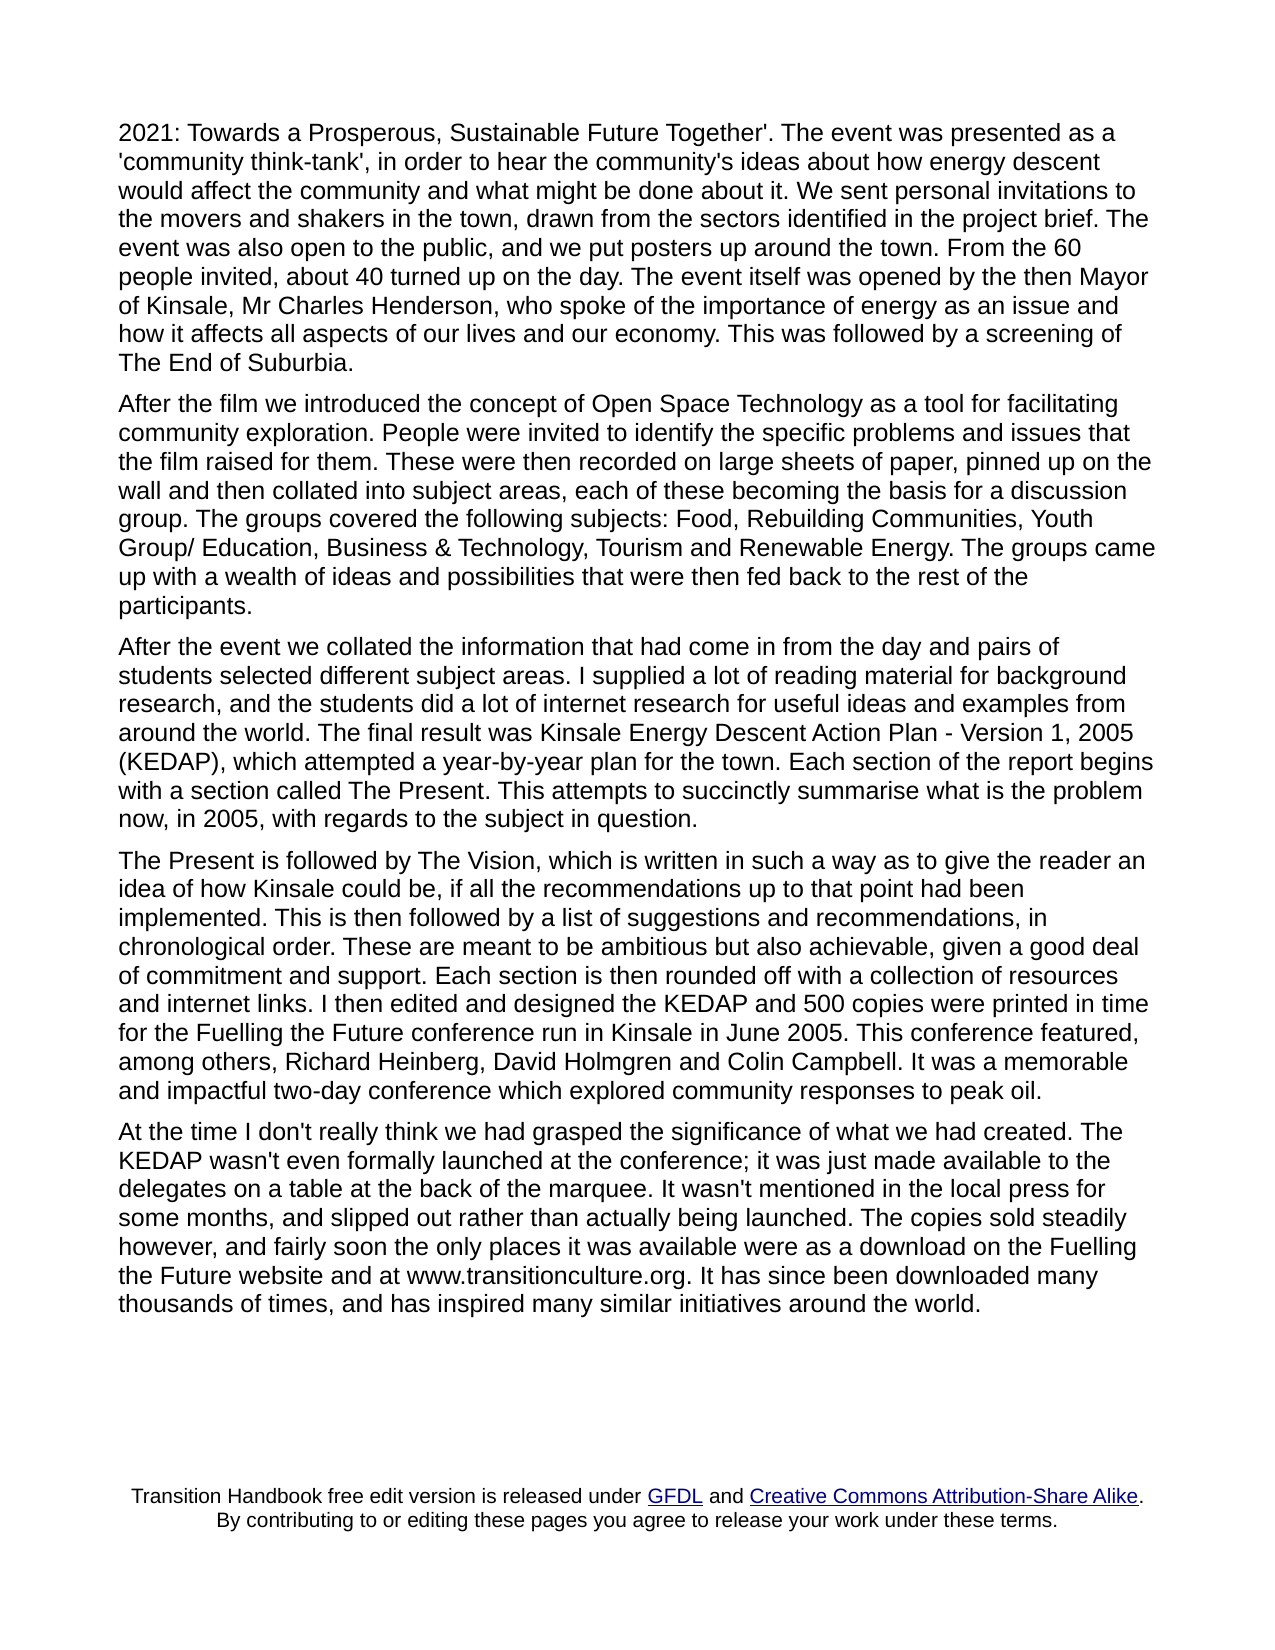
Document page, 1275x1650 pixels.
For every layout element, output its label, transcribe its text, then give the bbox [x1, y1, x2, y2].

text At the time I don't really think we had grasped the significance of what we had created. The KEDAP wasn't even formally launched at the conference; it was just made available to the delegates on a table at the back of the marquee. It wasn't mentioned in the local press for some months, and slipped out rather than actually being launched. The copies sold steadily however, and fairly soon the only places it was available were as a download on the Fuelling the Future website and at www.transitionculture.org. It has since been downloaded many thousands of times, and has inspired many similar initiatives around the world. [118, 1117, 1157, 1318]
text 2021: Towards a Prosperous, Sustainable Future Together'. The event was presented as a 'community think-tank', in order to hear the community's ideas about how energy descent would affect the community and what might be done about it. We sent personal invitations to the movers and shakers in the town, drawn from the sectors identified in the project brief. The event was also open to the public, and we put posters up around the town. From the 60 people invited, about 40 turned up on the day. The event itself was opened by the then Mayor of Kinsale, Mr Charles Henderson, who spoke of the importance of energy as an issue and how it affects all aspects of our lives and our economy. This was followed by a screening of The End of Suburbia. [118, 118, 1157, 377]
text After the event we collated the information that had come in from the day and pairs of students selected different subject areas. I supplied a lot of reading material for background research, and the students did a lot of internet research for useful ideas and examples from around the world. The final result was Kinsale Energy Descent Action Plan - Version 1, 2005 (KEDAP), which attempted a year-by-year plan for the town. Each section of the report begins with a section called The Present. This attempts to succinctly summarise what is the problem now, in 2005, with regards to the subject in question. [118, 632, 1157, 833]
text The Present is followed by The Vision, which is written in such a way as to give the reader an idea of how Kinsale could be, if all the recommendations up to that point had been implemented. This is then followed by a list of suggestions and recommendations, in chronological order. These are meant to be ambitious but also achievable, given a good deal of commitment and support. Each section is then rounded off with a collection of resources and internet links. I then edited and designed the KEDAP and 500 copies were printed in time for the Fuelling the Future conference run in Kinsale in June 2005. This conference featured, among others, Richard Heinberg, David Holmgren and Colin Campbell. It was a memorable and impactful two-day conference which explored community responses to peak oil. [118, 846, 1157, 1104]
text After the film we introduced the concept of Open Space Technology as a tool for facilitating community exploration. People were invited to identify the specific problems and issues that the film raised for them. These were then recorded on large sheets of paper, pinned up on the wall and then collated into subject areas, each of these becoming the basis for a discussion group. The groups covered the following subjects: Food, Rebuilding Communities, Youth Group/ Education, Business & Technology, Tourism and Renewable Energy. The groups came up with a wealth of ideas and possibilities that were then fed back to the rest of the participants. [118, 389, 1157, 619]
